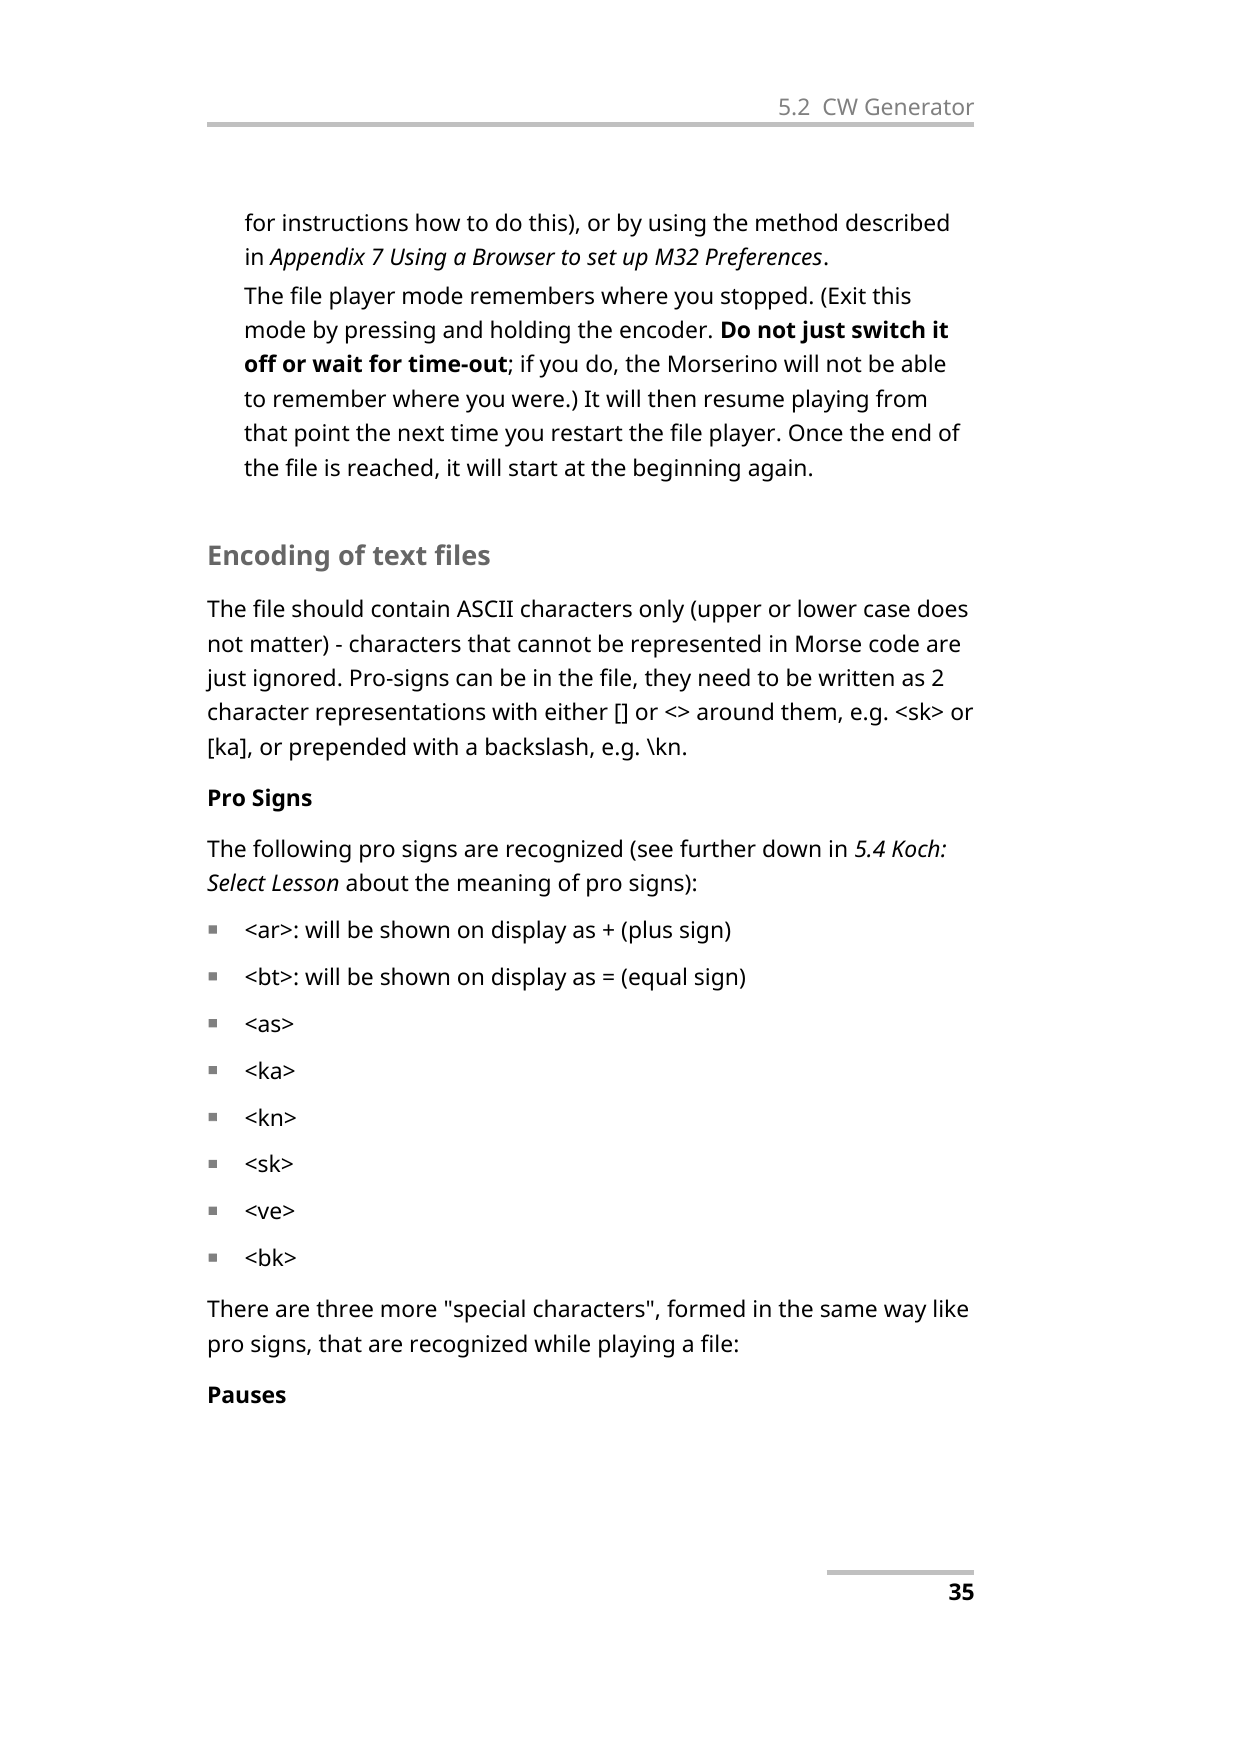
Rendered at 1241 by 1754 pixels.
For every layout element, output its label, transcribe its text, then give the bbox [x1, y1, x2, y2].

list <sk> [207, 1148, 974, 1179]
text The following pro signs are recognized (see further down in 5.4 Koch: Select Lesson about the meaning of pro signs): [207, 833, 974, 898]
list <ve> [207, 1195, 974, 1226]
list <ka> [207, 1054, 974, 1086]
list for instructions how to do this), or by using the method described in Appendix 7 Using a Browser to set up M32 Preferences. [207, 207, 974, 272]
text Pauses [207, 1378, 974, 1410]
list The file player mode remembers where you stopped. (Exit this mode by pressing and holding the encoder. Do not just switch it off or wait for time-out; if you do, the Morserino will not be able to remember where you were.) It will then resume playing from that point the next time you restart the file player. Once the end of the file is reached, it will start at the beginning again. [244, 280, 974, 483]
text The file should contain ASCII characters only (upper or lower case does not matter) - characters that cannot be represented in Morse code are just ignored. Pro-signs can be in the file, they need to be written as 2 character representations with either [] or <> around them, e.g. <sk> or [ka], or prepended with a backslash, e.g. \kn. [207, 593, 974, 762]
list <bt>: will be shown on display as = (equal sign) [207, 961, 974, 992]
list <bk> [207, 1242, 974, 1273]
list <kn> [207, 1101, 974, 1133]
text Pro Signs [207, 782, 974, 813]
list <ar>: will be shown on display as + (plus sign) [207, 914, 974, 945]
text Encoding of text files [207, 536, 974, 573]
list <as> [207, 1008, 974, 1039]
text There are three more "special characters", formed in the same way like pro signs, that are recognized while playing a file: [207, 1293, 974, 1359]
